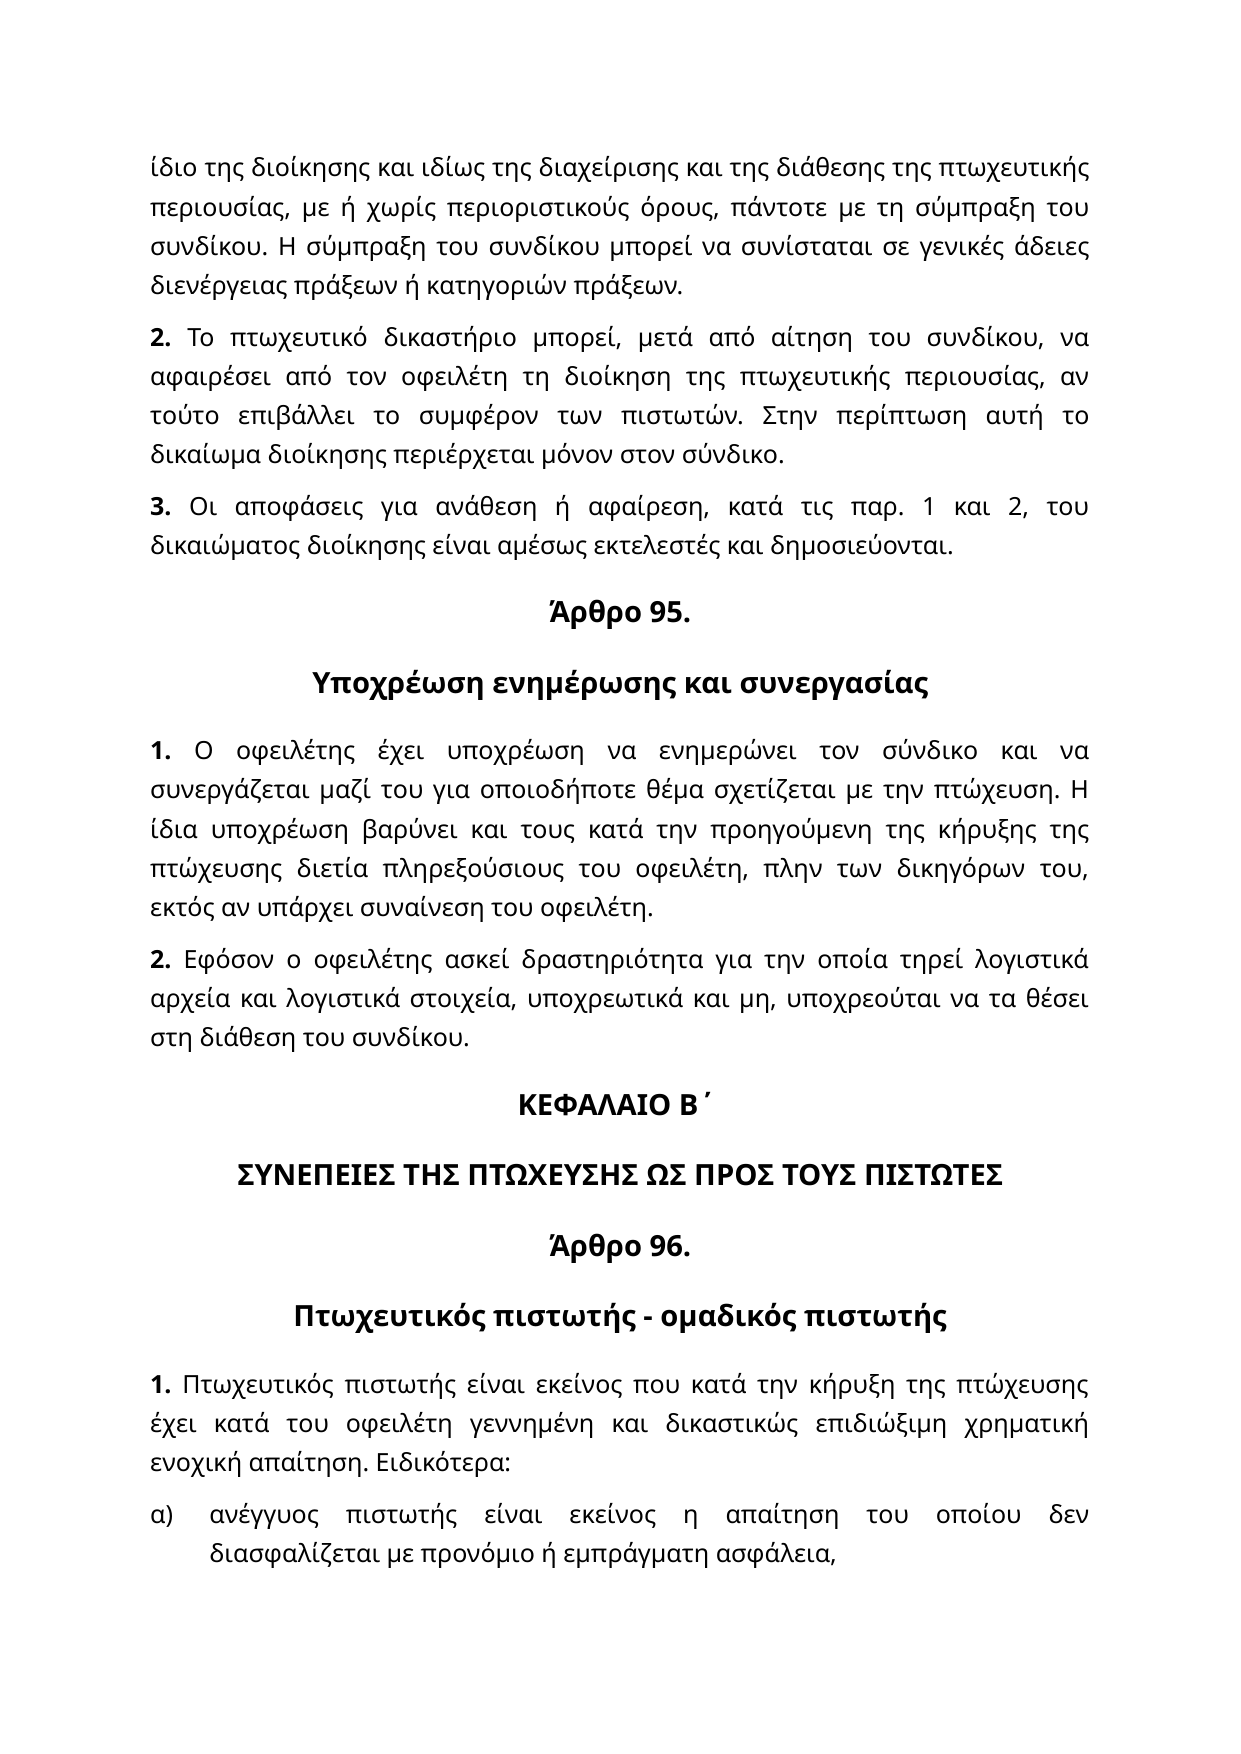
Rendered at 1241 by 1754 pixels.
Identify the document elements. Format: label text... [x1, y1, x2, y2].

subtitle Πτωχευτικός πιστωτής - ομαδικός πιστωτής [150, 1296, 1090, 1335]
text 1. Ο οφειλέτης έχει υποχρέωση να ενημερώνει τον σύνδικο και να συνεργάζεται μαζί του για οποιοδήποτε θέμα σχετίζεται με την πτώχευση. Η ίδια υποχρέωση βαρύνει και τους κατά την προηγούμενη της κήρυξης της πτώχευσης διετία πληρεξούσιους του οφειλέτη, πλην των δικηγόρων του, εκτός αν υπάρχει συναίνεση του οφειλέτη. [150, 733, 1090, 924]
subtitle ΚΕΦΑΛΑΙΟ Β΄ [150, 1084, 1090, 1123]
subtitle Άρθρο 96. [150, 1225, 1090, 1265]
text 3. Οι αποφάσεις για ανάθεση ή αφαίρεση, κατά τις παρ. 1 και 2, του δικαιώματος διοίκησης είναι αμέσως εκτελεστές και δημοσιεύονται. [150, 488, 1090, 562]
text 1. Πτωχευτικός πιστωτής είναι εκείνος που κατά την κήρυξη της πτώχευσης έχει κατά του οφειλέτη γεννημένη και δικαστικώς επιδιώξιμη χρηματική ενοχική απαίτηση. Ειδικότερα: [150, 1366, 1090, 1479]
text 2. Εφόσον ο οφειλέτης ασκεί δραστηριότητα για την οποία τηρεί λογιστικά αρχεία και λογιστικά στοιχεία, υποχρεωτικά και μη, υποχρεούται να τα θέσει στη διάθεση του συνδίκου. [150, 941, 1090, 1054]
subtitle Άρθρο 95. [150, 592, 1090, 631]
list α) ανέγγυος πιστωτής είναι εκείνος η απαίτηση του οποίου δεν διασφαλίζεται με προνόμιο ή εμπράγματη ασφάλεια, [150, 1496, 1090, 1569]
subtitle ΣΥΝΕΠΕΙΕΣ ΤΗΣ ΠΤΩΧΕΥΣΗΣ ΩΣ ΠΡΟΣ ΤΟΥΣ ΠΙΣΤΩΤΕΣ [150, 1154, 1090, 1194]
text 2. Το πτωχευτικό δικαστήριο μπορεί, μετά από αίτηση του συνδίκου, να αφαιρέσει από τον οφειλέτη τη διοίκηση της πτωχευτικής περιουσίας, αν τούτο επιβάλλει το συμφέρον των πιστωτών. Στην περίπτωση αυτή το δικαίωμα διοίκησης περιέρχεται μόνον στον σύνδικο. [150, 319, 1090, 471]
subtitle Υποχρέωση ενημέρωσης και συνεργασίας [150, 662, 1090, 702]
text ίδιο της διοίκησης και ιδίως της διαχείρισης και της διάθεσης της πτωχευτικής περιουσίας, με ή χωρίς περιοριστικούς όρους, πάντοτε με τη σύμπραξη του συνδίκου. Η σύμπραξη του συνδίκου μπορεί να συνίσταται σε γενικές άδειες διενέργειας πράξεων ή κατηγοριών πράξεων. [150, 150, 1090, 302]
